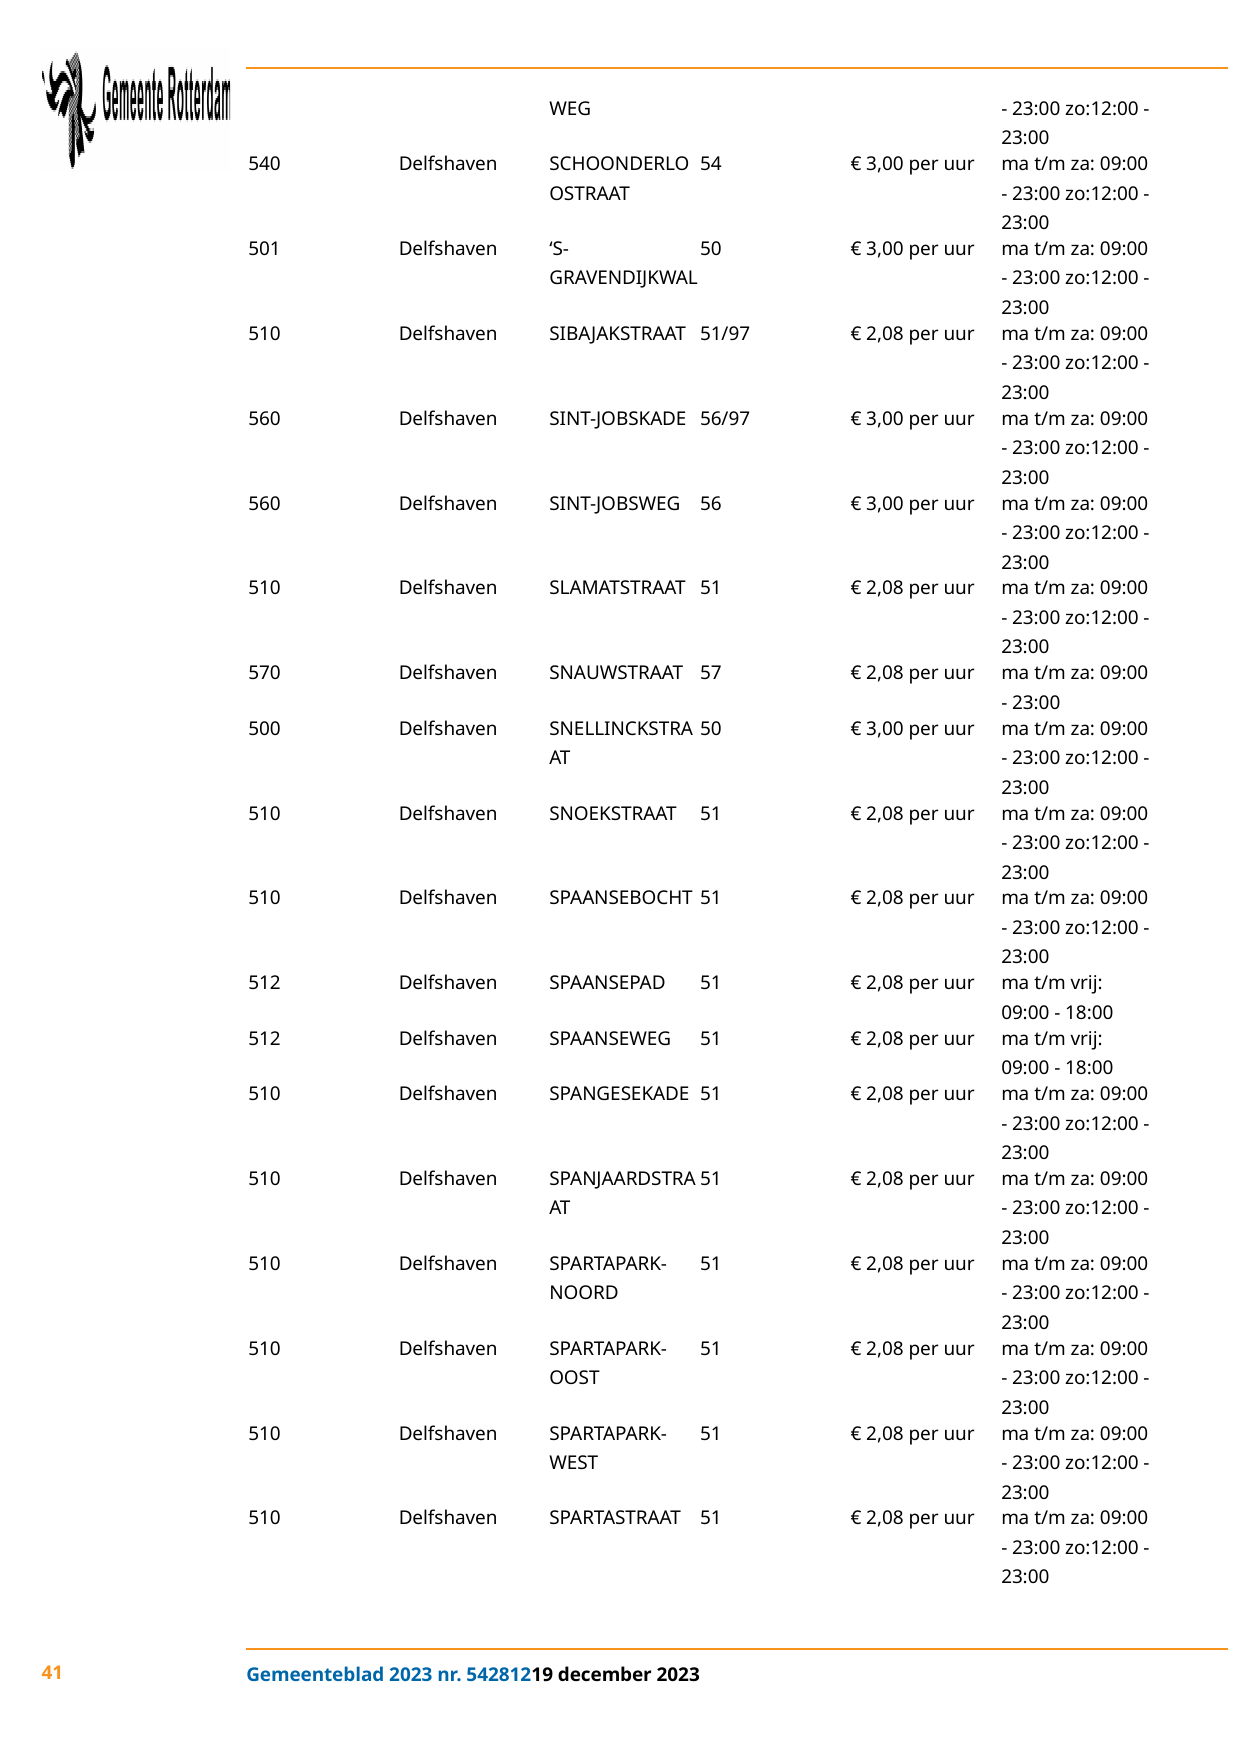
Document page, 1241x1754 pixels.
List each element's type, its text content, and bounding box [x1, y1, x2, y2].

table_cell ma t/m za: 09:00 - 23:00 zo:12:00 - 23:00 [1001, 800, 1152, 884]
table_cell 51 [700, 1250, 850, 1335]
table_cell SNAUWSTRAAT [549, 660, 700, 715]
table_cell Delfshaven [399, 1335, 549, 1420]
table_cell ma t/m za: 09:00 - 23:00 zo:12:00 - 23:00 [1001, 1335, 1152, 1420]
table_cell SPAANSEBOCHT [549, 885, 700, 969]
table_cell € 2,08 per uur [850, 320, 1001, 405]
table_cell 570 [248, 660, 398, 715]
table_cell Delfshaven [399, 715, 549, 800]
table_cell [700, 95, 850, 150]
table_cell ma t/m za: 09:00 - 23:00 zo:12:00 - 23:00 [1001, 885, 1152, 969]
table_cell [399, 95, 549, 150]
table_cell SPARTAPARK-WEST [549, 1420, 700, 1504]
table_cell ma t/m za: 09:00 - 23:00 zo:12:00 - 23:00 [1001, 1505, 1152, 1589]
table_cell - 23:00 zo:12:00 - 23:00 [1001, 95, 1152, 150]
table_cell € 3,00 per uur [850, 405, 1001, 490]
table_cell Delfshaven [399, 235, 549, 320]
table_cell ma t/m za: 09:00 - 23:00 zo:12:00 - 23:00 [1001, 235, 1152, 320]
table_cell Delfshaven [399, 150, 549, 235]
table_cell € 2,08 per uur [850, 660, 1001, 715]
table_cell 510 [248, 575, 398, 659]
table_cell 51 [700, 575, 850, 659]
table_cell Delfshaven [399, 970, 549, 1025]
table_cell Delfshaven [399, 1250, 549, 1335]
table_cell Delfshaven [399, 1165, 549, 1250]
table_cell ma t/m za: 09:00 - 23:00 zo:12:00 - 23:00 [1001, 1250, 1152, 1335]
table_cell SNELLINCKSTRAAT [549, 715, 700, 800]
table_cell € 2,08 per uur [850, 1250, 1001, 1335]
table_cell SPANGESEKADE [549, 1080, 700, 1165]
table_cell Delfshaven [399, 1025, 549, 1080]
table_cell € 2,08 per uur [850, 1165, 1001, 1250]
table_cell ma t/m vrij: 09:00 - 18:00 [1001, 1025, 1152, 1080]
table_cell 510 [248, 1505, 398, 1589]
table_cell SPARTAPARK-OOST [549, 1335, 700, 1420]
table_cell 57 [700, 660, 850, 715]
table_cell 510 [248, 1420, 398, 1504]
table_cell 500 [248, 715, 398, 800]
table_cell Delfshaven [399, 1420, 549, 1504]
table_cell 51 [700, 1025, 850, 1080]
table_cell SIBAJAKSTRAAT [549, 320, 700, 405]
table_cell 510 [248, 1165, 398, 1250]
table_cell 51 [700, 800, 850, 884]
table_cell € 3,00 per uur [850, 150, 1001, 235]
table_cell 56 [700, 490, 850, 574]
table_cell SINT-JOBSKADE [549, 405, 700, 490]
table_cell Delfshaven [399, 490, 549, 574]
table_cell SCHOONDERLOOSTRAAT [549, 150, 700, 235]
table_cell ma t/m za: 09:00 - 23:00 zo:12:00 - 23:00 [1001, 1080, 1152, 1165]
table_cell 540 [248, 150, 398, 235]
table_cell 51 [700, 1420, 850, 1504]
picture [41, 47, 231, 172]
table_cell ma t/m vrij: 09:00 - 18:00 [1001, 970, 1152, 1025]
table_cell € 2,08 per uur [850, 800, 1001, 884]
table_cell ma t/m za: 09:00 - 23:00 zo:12:00 - 23:00 [1001, 150, 1152, 235]
table_cell Delfshaven [399, 320, 549, 405]
table_cell 51 [700, 1080, 850, 1165]
table_cell SPAANSEWEG [549, 1025, 700, 1080]
table_cell 510 [248, 800, 398, 884]
table_cell € 2,08 per uur [850, 1505, 1001, 1589]
table_cell 501 [248, 235, 398, 320]
table_cell 512 [248, 1025, 398, 1080]
table_cell 512 [248, 970, 398, 1025]
table_cell 51/97 [700, 320, 850, 405]
table_cell ma t/m za: 09:00 - 23:00 zo:12:00 - 23:00 [1001, 715, 1152, 800]
table_cell 51 [700, 1165, 850, 1250]
table_cell 56/97 [700, 405, 850, 490]
table_cell ma t/m za: 09:00 - 23:00 zo:12:00 - 23:00 [1001, 320, 1152, 405]
table_cell ma t/m za: 09:00 - 23:00 zo:12:00 - 23:00 [1001, 575, 1152, 659]
table_cell [248, 95, 398, 150]
table_cell € 2,08 per uur [850, 1335, 1001, 1420]
table_cell € 2,08 per uur [850, 970, 1001, 1025]
table_cell € 2,08 per uur [850, 1025, 1001, 1080]
table_cell 54 [700, 150, 850, 235]
table_cell 510 [248, 885, 398, 969]
table_cell ‘S-GRAVENDIJKWAL [549, 235, 700, 320]
table_cell ma t/m za: 09:00 - 23:00 [1001, 660, 1152, 715]
table_cell ma t/m za: 09:00 - 23:00 zo:12:00 - 23:00 [1001, 490, 1152, 574]
table_cell Delfshaven [399, 1080, 549, 1165]
table_cell ma t/m za: 09:00 - 23:00 zo:12:00 - 23:00 [1001, 1165, 1152, 1250]
table_cell SPAANSEPAD [549, 970, 700, 1025]
table_cell SLAMATSTRAAT [549, 575, 700, 659]
table_cell SNOEKSTRAAT [549, 800, 700, 884]
table_cell € 2,08 per uur [850, 1080, 1001, 1165]
table_cell € 3,00 per uur [850, 715, 1001, 800]
table_cell Delfshaven [399, 800, 549, 884]
table_cell 50 [700, 715, 850, 800]
table_cell 51 [700, 1505, 850, 1589]
table_cell 510 [248, 1335, 398, 1420]
table_cell Delfshaven [399, 405, 549, 490]
table_cell 510 [248, 320, 398, 405]
table_cell 560 [248, 490, 398, 574]
table_cell Delfshaven [399, 885, 549, 969]
table_cell 51 [700, 885, 850, 969]
table_cell 560 [248, 405, 398, 490]
table_cell ma t/m za: 09:00 - 23:00 zo:12:00 - 23:00 [1001, 405, 1152, 490]
table_cell € 3,00 per uur [850, 235, 1001, 320]
table_cell Delfshaven [399, 575, 549, 659]
table_cell € 2,08 per uur [850, 1420, 1001, 1504]
table_cell SPARTASTRAAT [549, 1505, 700, 1589]
table_cell WEG [549, 95, 700, 150]
table_cell SPANJAARDSTRAAT [549, 1165, 700, 1250]
table_cell Delfshaven [399, 1505, 549, 1589]
table_cell SPARTAPARK-NOORD [549, 1250, 700, 1335]
table_cell Delfshaven [399, 660, 549, 715]
table_cell 510 [248, 1250, 398, 1335]
table_cell SINT-JOBSWEG [549, 490, 700, 574]
table_cell € 2,08 per uur [850, 885, 1001, 969]
table_cell 51 [700, 1335, 850, 1420]
table_cell [850, 95, 1001, 150]
table_cell 50 [700, 235, 850, 320]
table_cell 51 [700, 970, 850, 1025]
table_cell ma t/m za: 09:00 - 23:00 zo:12:00 - 23:00 [1001, 1420, 1152, 1504]
table_cell 510 [248, 1080, 398, 1165]
table_cell € 3,00 per uur [850, 490, 1001, 574]
table_cell € 2,08 per uur [850, 575, 1001, 659]
